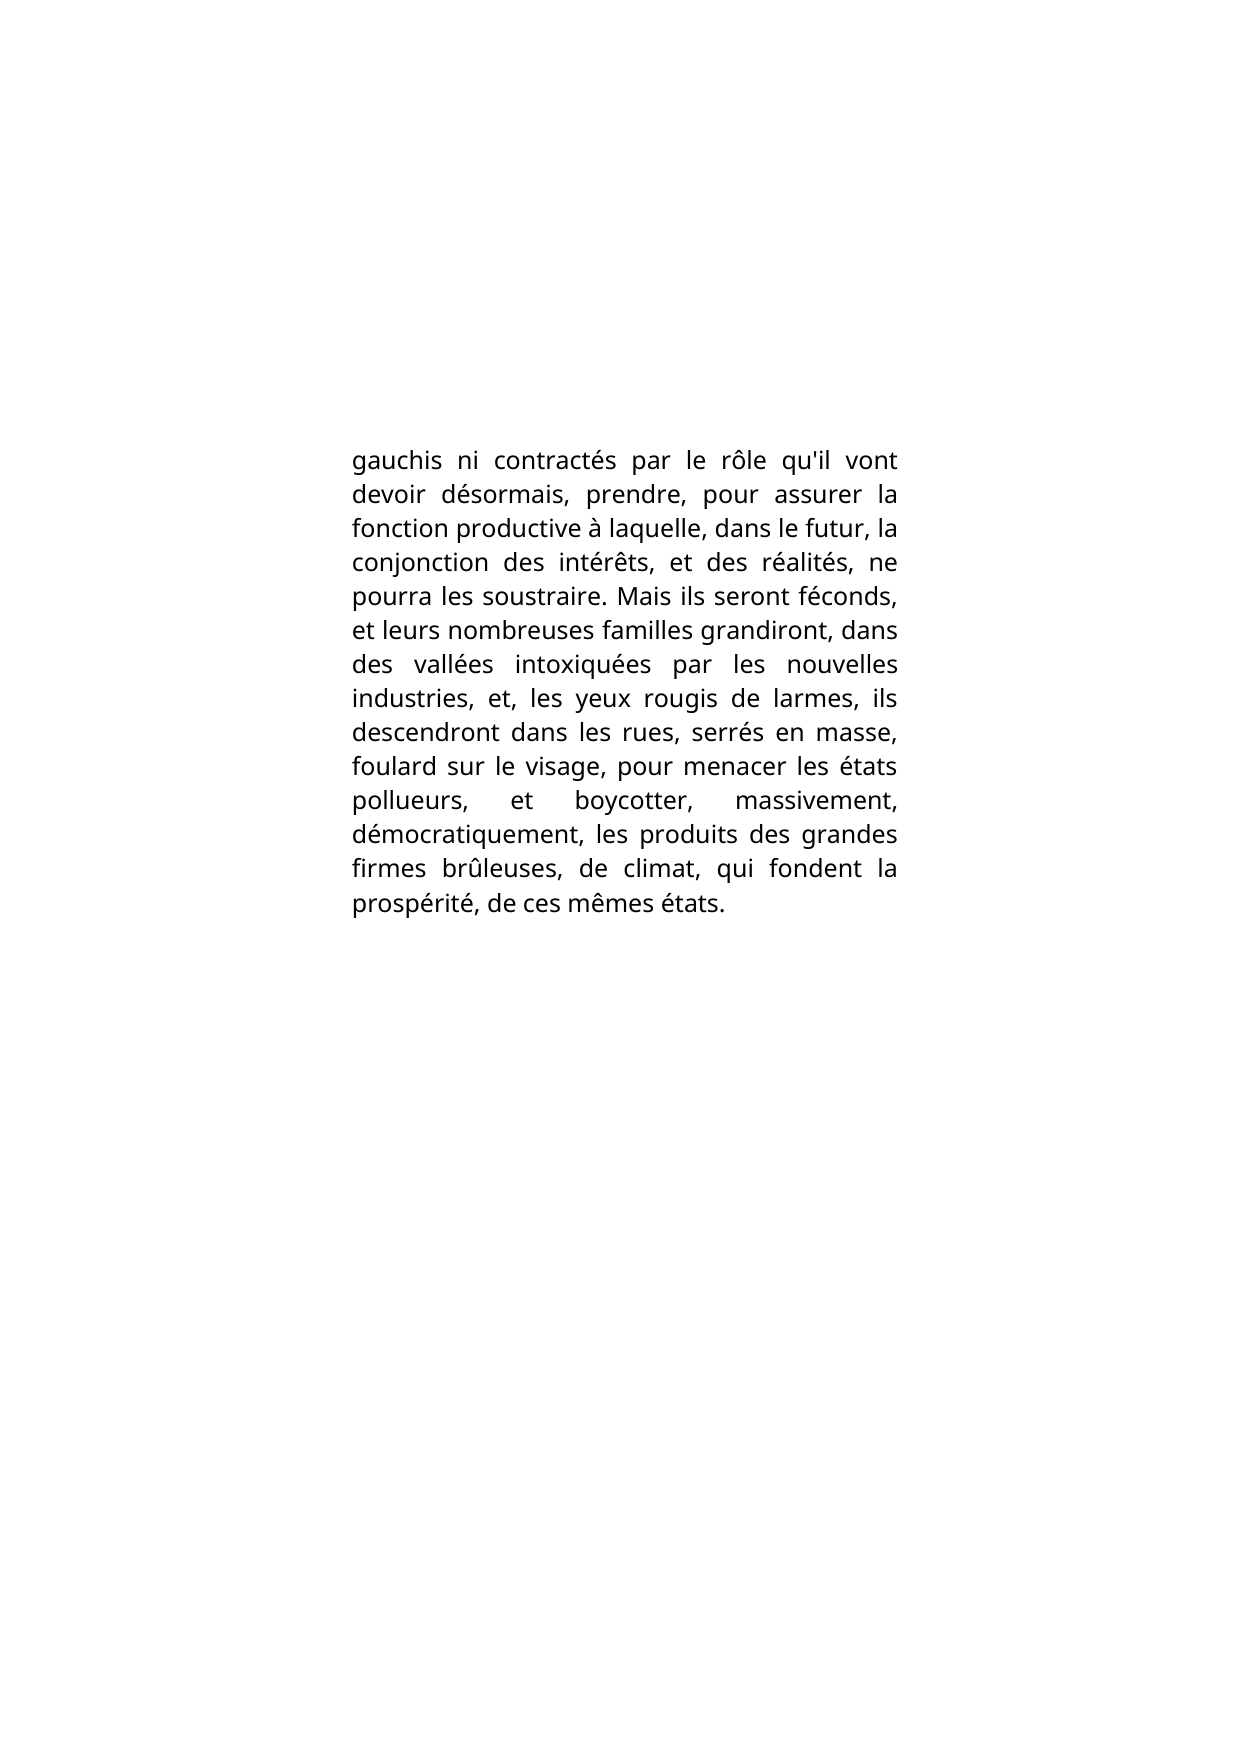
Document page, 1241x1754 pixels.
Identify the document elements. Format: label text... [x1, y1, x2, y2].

text gauchis ni contractés par le rôle qu'il vont devoir désormais, prendre, pour assurer la fonction productive à laquelle, dans le futur, la conjonction des intérêts, et des réalités, ne pourra les soustraire. Mais ils seront féconds, et leurs nombreuses familles grandiront, dans des vallées intoxiquées par les nouvelles industries, et, les yeux rougis de larmes, ils descendront dans les rues, serrés en masse, foulard sur le visage, pour menacer les états pollueurs, et boycotter, massivement, démocratiquement, les produits des grandes firmes brûleuses, de climat, qui fondent la prospérité, de ces mêmes états. [352, 442, 898, 919]
